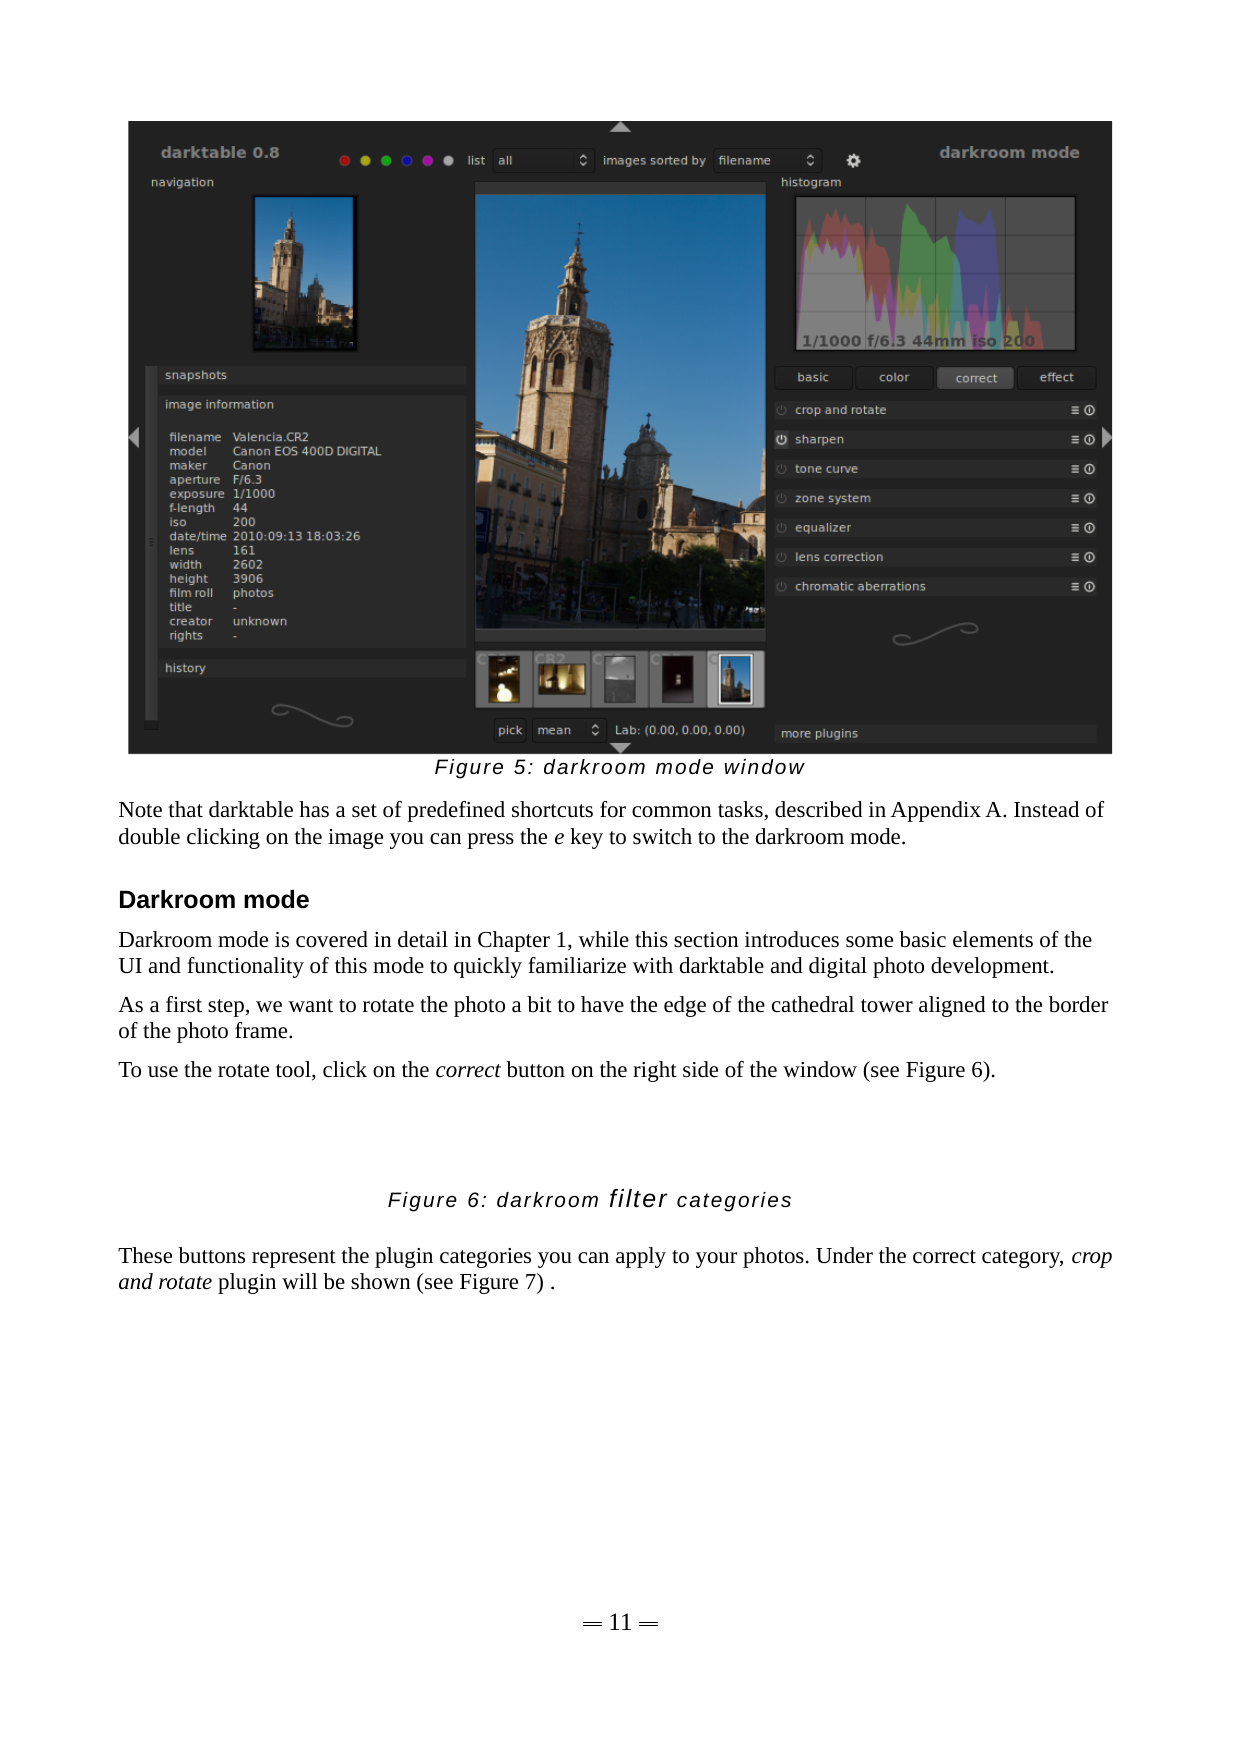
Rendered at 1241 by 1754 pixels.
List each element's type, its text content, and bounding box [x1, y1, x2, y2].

text Note that darktable has a set of predefined shortcuts for common tasks, described in Appendix A. Instead of double clicking on the image you can press the e key to switch to the darkroom mode. [118, 779, 1122, 849]
text Figure 6: darkroom filter categories [312, 1119, 869, 1212]
subtitle Darkroom mode [118, 885, 1122, 914]
text Figure 5: darkroom mode window [118, 755, 1122, 779]
text These buttons represent the plugin categories you can apply to your photos. Under the correct category, crop and rotate plugin will be shown (see Figure 7) . [118, 1095, 1122, 1294]
text [118, 118, 1122, 134]
picture [128, 121, 1113, 755]
text To use the rotate tool, click on the correct button on the right side of the window (see Figure 6). [118, 1056, 1122, 1082]
text As a first step, we want to rotate the photo a bit to have the edge of the cathedral tower aligned to the border of the photo frame. [118, 991, 1122, 1044]
text Darkroom mode is covered in detail in Chapter 1, while this section introduces some basic elements of the UI and functionality of this mode to quickly familiarize with darktable and digital photo development. [118, 926, 1122, 978]
